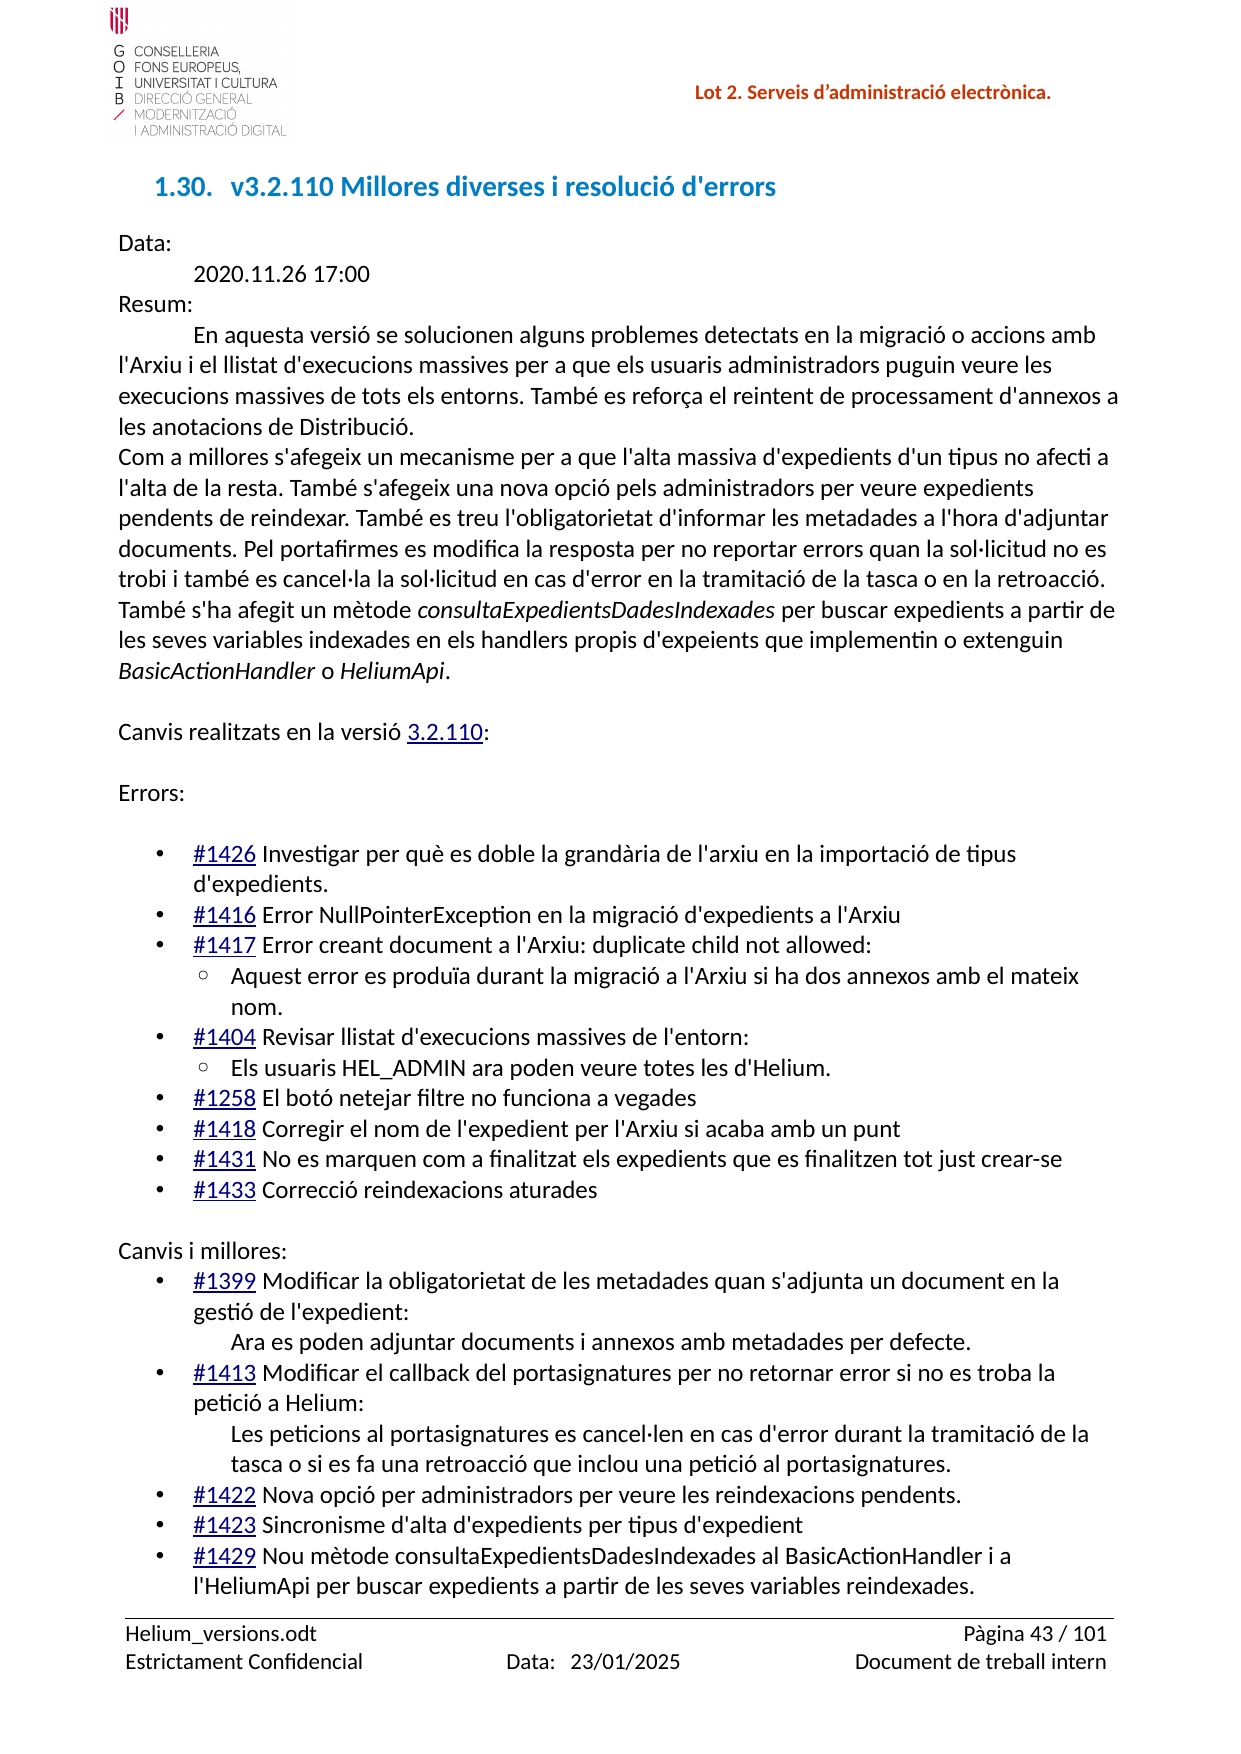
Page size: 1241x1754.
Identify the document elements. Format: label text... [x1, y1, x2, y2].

list #1426 Investigar per què es doble la grandària de l'arxiu en la importació de tipus d'expedients. [156, 838, 1122, 899]
list #1422 Nova opció per administradors per veure les reindexacions pendents. [156, 1479, 1122, 1509]
list Les peticions al portasignatures es cancel·len en cas d'error durant la tramitació de la tasca o si es fa una retroacció que inclou una petició al portasignatures. [193, 1418, 1122, 1479]
list #1413 Modificar el callback del portasignatures per no retornar error si no es troba la petició a Helium: [156, 1357, 1122, 1418]
list #1431 No es marquen com a finalitzat els expedients que es finalitzen tot just crear-se [156, 1143, 1122, 1174]
list #1429 Nou mètode consultaExpedientsDadesIndexades al BasicActionHandler i a l'HeliumApi per buscar expedients a partir de les seves variables reindexades. [156, 1540, 1122, 1601]
list Ara es poden adjuntar documents i annexos amb metadades per defecte. [193, 1326, 1122, 1357]
list #1417 Error creant document a l'Arxiu: duplicate child not allowed: [156, 929, 1122, 960]
list Els usuaris HEL_ADMIN ara poden veure totes les d'Helium. [193, 1052, 1122, 1082]
text Com a millores s'afegeix un mecanisme per a que l'alta massiva d'expedients d'un tipus no afecti a l'alta de la resta. També s'afegeix una nova opció pels administradors per veure expedients pendents de reindexar. També es treu l'obligatorietat d'informar les metadades a l'hora d'adjuntar documents. Pel portafirmes es modifica la resposta per no reportar errors quan la sol·licitud no es trobi i també es cancel·la la sol·licitud en cas d'error en la tramitació de la tasca o en la retroacció. També s'ha afegit un mètode consultaExpedientsDadesIndexades per buscar expedients a partir de les seves variables indexades en els handlers propis d'expeients que implementin o extenguin BasicActionHandler o HeliumApi. [118, 441, 1122, 685]
text 2020.11.26 17:00 [118, 258, 1122, 289]
list #1399 Modificar la obligatorietat de les metadades quan s'adjunta un document en la gestió de l'expedient: [156, 1265, 1122, 1326]
picture [100, 0, 297, 144]
list Aquest error es produïa durant la migració a l'Arxiu si ha dos annexos amb el mateix nom. [193, 960, 1122, 1021]
text Errors: [118, 777, 1122, 807]
subtitle v3.2.110 Millores diverses i resolució d'errors [153, 168, 1122, 204]
list #1433 Correcció reindexacions aturades [156, 1174, 1122, 1204]
text Data: [118, 228, 1122, 258]
list #1404 Revisar llistat d'execucions massives de l'entorn: [156, 1021, 1122, 1052]
list #1258 El botó netejar filtre no funciona a vegades [156, 1082, 1122, 1113]
text En aquesta versió se solucionen alguns problemes detectats en la migració o accions amb l'Arxiu i el llistat d'execucions massives per a que els usuaris administradors puguin veure les execucions massives de tots els entorns. També es reforça el reintent de processament d'annexos a les anotacions de Distribució. [118, 319, 1122, 441]
text Canvis realitzats en la versió 3.2.110: [118, 716, 1122, 746]
text Resum: [118, 289, 1122, 319]
list #1418 Corregir el nom de l'expedient per l'Arxiu si acaba amb un punt [156, 1113, 1122, 1143]
list #1416 Error NullPointerException en la migració d'expedients a l'Arxiu [156, 899, 1122, 929]
text Canvis i millores: [118, 1235, 1122, 1265]
list #1423 Sincronisme d'alta d'expedients per tipus d'expedient [156, 1509, 1122, 1540]
